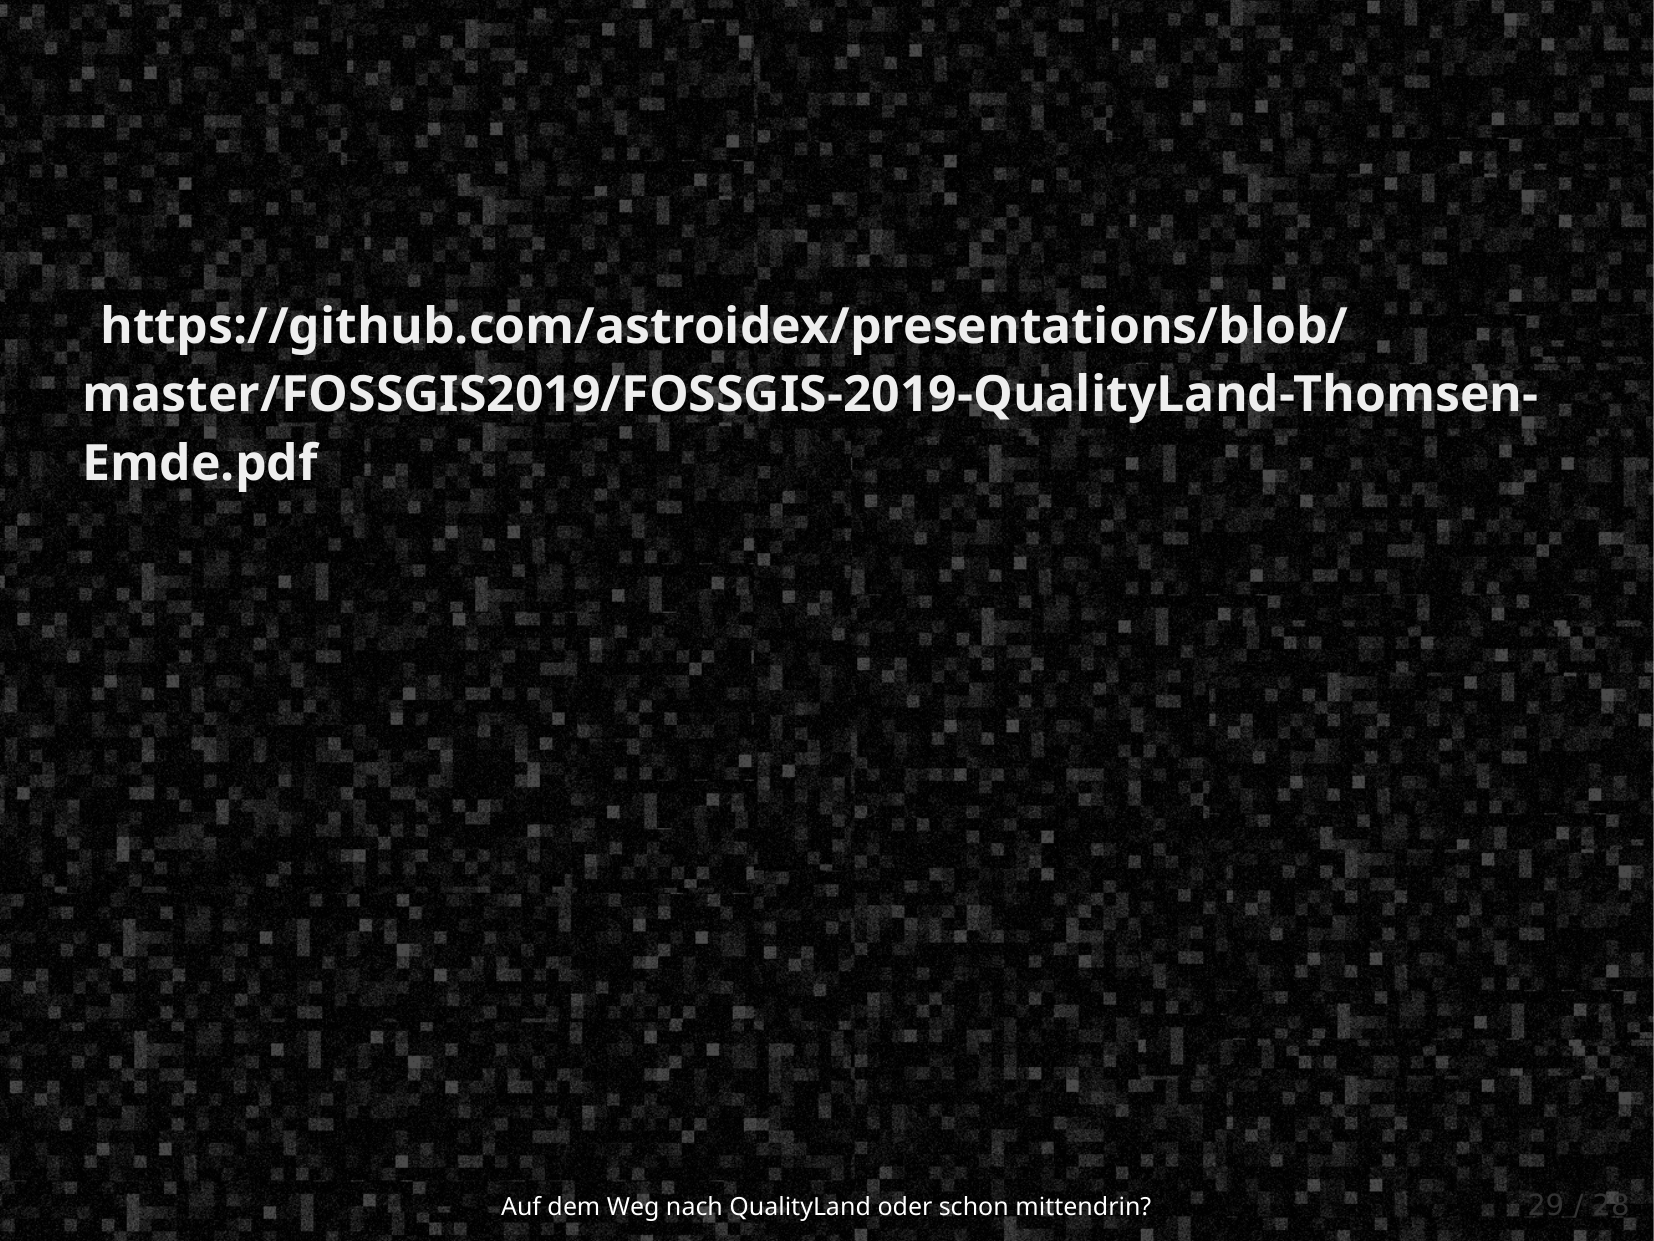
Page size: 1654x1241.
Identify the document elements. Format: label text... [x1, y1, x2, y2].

picture [0, 0, 1654, 1241]
list https://github.com/astroidex/presentations/blob/master/FOSSGIS2019/FOSSGIS-2019-QualityLand-Thomsen-Emde.pdf [82, 290, 1571, 1109]
title [129, 107, 1518, 218]
